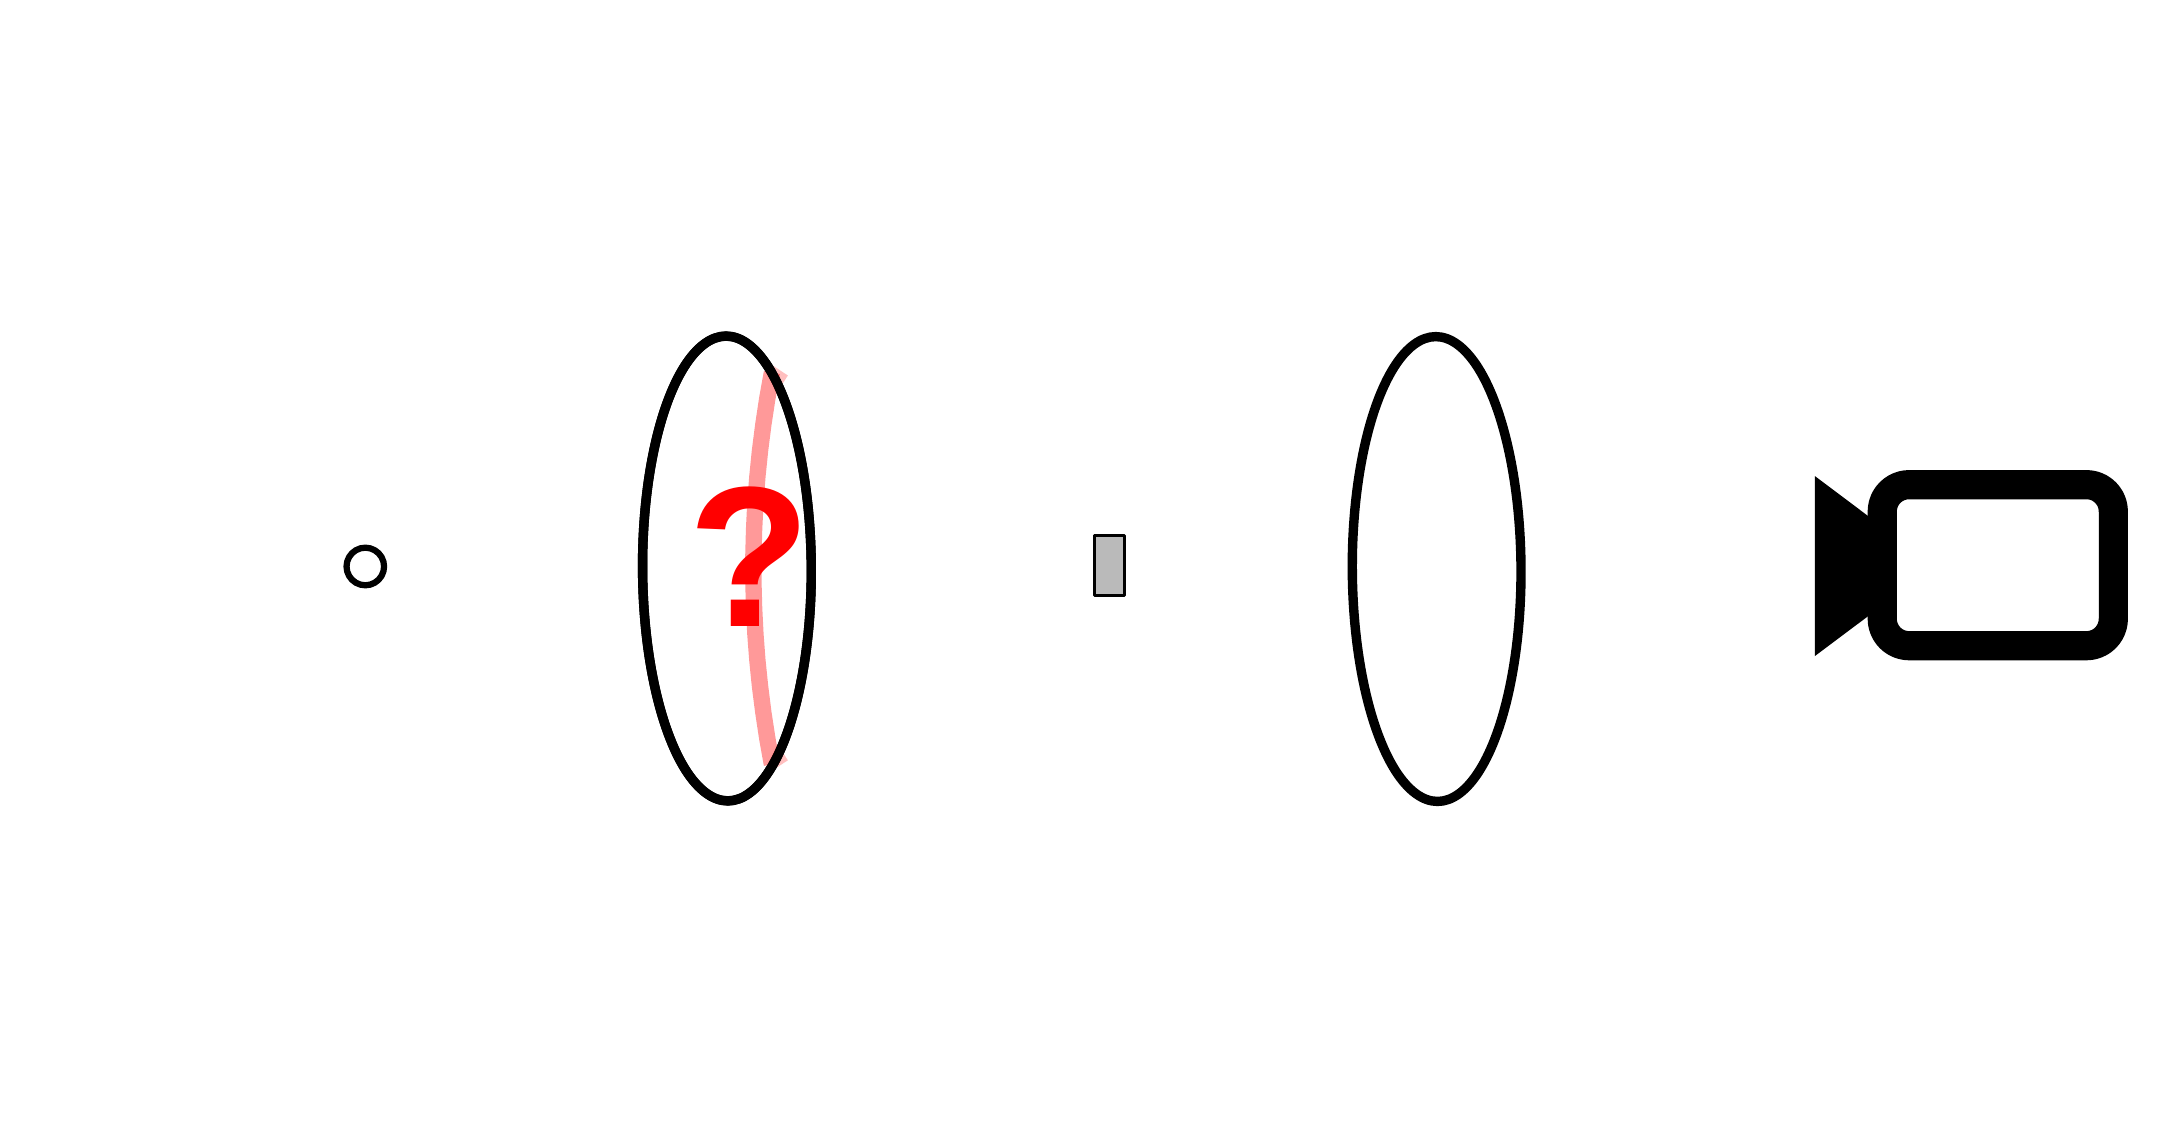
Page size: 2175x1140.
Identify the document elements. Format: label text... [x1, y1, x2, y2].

text_box [715, 0, 1747, 1140]
text_box [662, 341, 791, 438]
text_box ? [645, 438, 856, 677]
text_box [1882, 484, 2114, 646]
text_box [658, 677, 796, 796]
text_box [1814, 476, 1875, 657]
